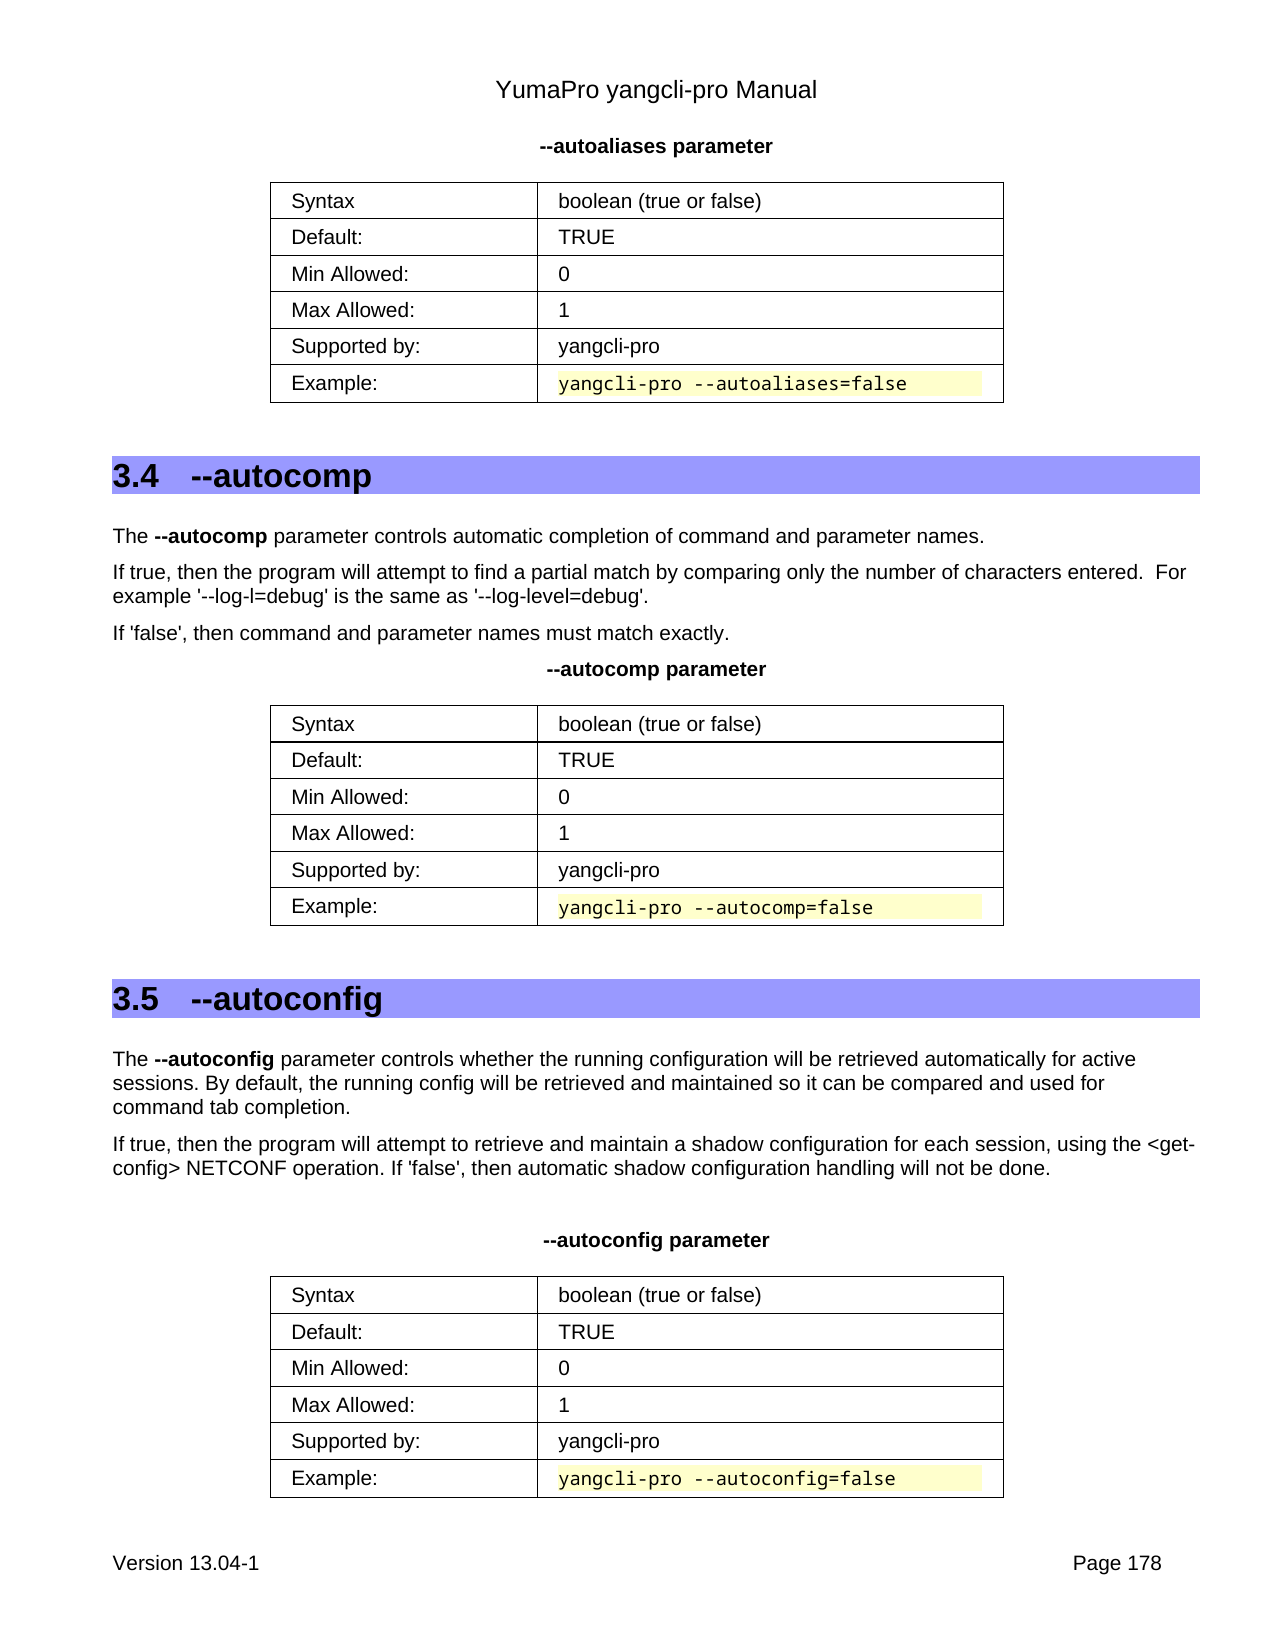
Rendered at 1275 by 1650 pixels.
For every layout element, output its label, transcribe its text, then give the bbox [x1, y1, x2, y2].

table_header Syntax [271, 183, 537, 218]
subtitle --autocomp parameter [127, 657, 1185, 681]
text If true, then the program will attempt to find a partial match by comparing only the number of characters entered. For example '--log-l=debug' is the same as '--log-level=debug'. [112, 560, 1200, 608]
table_cell Supported by: [271, 1423, 537, 1458]
table_cell 1 [538, 292, 1003, 327]
table_header boolean (true or false) [538, 183, 1003, 218]
table_cell Default: [271, 219, 537, 254]
table_cell Example: [271, 365, 537, 402]
text The --autoconfig parameter controls whether the running configuration will be retrieved automatically for active sessions. By default, the running config will be retrieved and maintained so it can be compared and used for command tab completion. [112, 1047, 1200, 1119]
table_cell yangcli-pro --autocomp=false [538, 888, 1003, 925]
subtitle --autoconfig parameter [127, 1228, 1185, 1252]
table_cell 0 [538, 256, 1003, 291]
table_cell Max Allowed: [271, 1387, 537, 1422]
table_cell 0 [538, 779, 1003, 814]
subtitle --autoaliases parameter [127, 134, 1185, 158]
table_cell yangcli-pro [538, 852, 1003, 887]
table_cell Example: [271, 888, 537, 925]
table_cell yangcli-pro [538, 329, 1003, 364]
subtitle --autocomp [112, 456, 1200, 494]
table_cell Supported by: [271, 852, 537, 887]
text If 'false', then command and parameter names must match exactly. [112, 621, 1200, 644]
table_cell Max Allowed: [271, 292, 537, 327]
table_cell TRUE [538, 743, 1003, 778]
table_cell 0 [538, 1350, 1003, 1386]
table_cell 1 [538, 1387, 1003, 1422]
table_cell yangcli-pro [538, 1423, 1003, 1458]
table_cell Default: [271, 743, 537, 778]
table_cell yangcli-pro --autoconfig=false [538, 1460, 1003, 1497]
table_header Syntax [271, 706, 537, 741]
table_cell Min Allowed: [271, 1350, 537, 1386]
table_cell Example: [271, 1460, 537, 1497]
text The --autocomp parameter controls automatic completion of command and parameter names. [112, 524, 1200, 548]
table_cell TRUE [538, 219, 1003, 254]
table_cell Max Allowed: [271, 815, 537, 851]
table_cell 1 [538, 815, 1003, 851]
table_header boolean (true or false) [538, 1277, 1003, 1313]
subtitle --autoconfig [112, 979, 1200, 1018]
text If true, then the program will attempt to retrieve and maintain a shadow configuration for each session, using the <get-config> NETCONF operation. If 'false', then automatic shadow configuration handling will not be done. [112, 1131, 1200, 1179]
table_cell Supported by: [271, 329, 537, 364]
table_header boolean (true or false) [538, 706, 1003, 741]
table_cell Min Allowed: [271, 779, 537, 814]
table_header Syntax [271, 1277, 537, 1313]
table_cell TRUE [538, 1314, 1003, 1349]
table_cell Default: [271, 1314, 537, 1349]
table_cell Min Allowed: [271, 256, 537, 291]
table_cell yangcli-pro --autoaliases=false [538, 365, 1003, 402]
